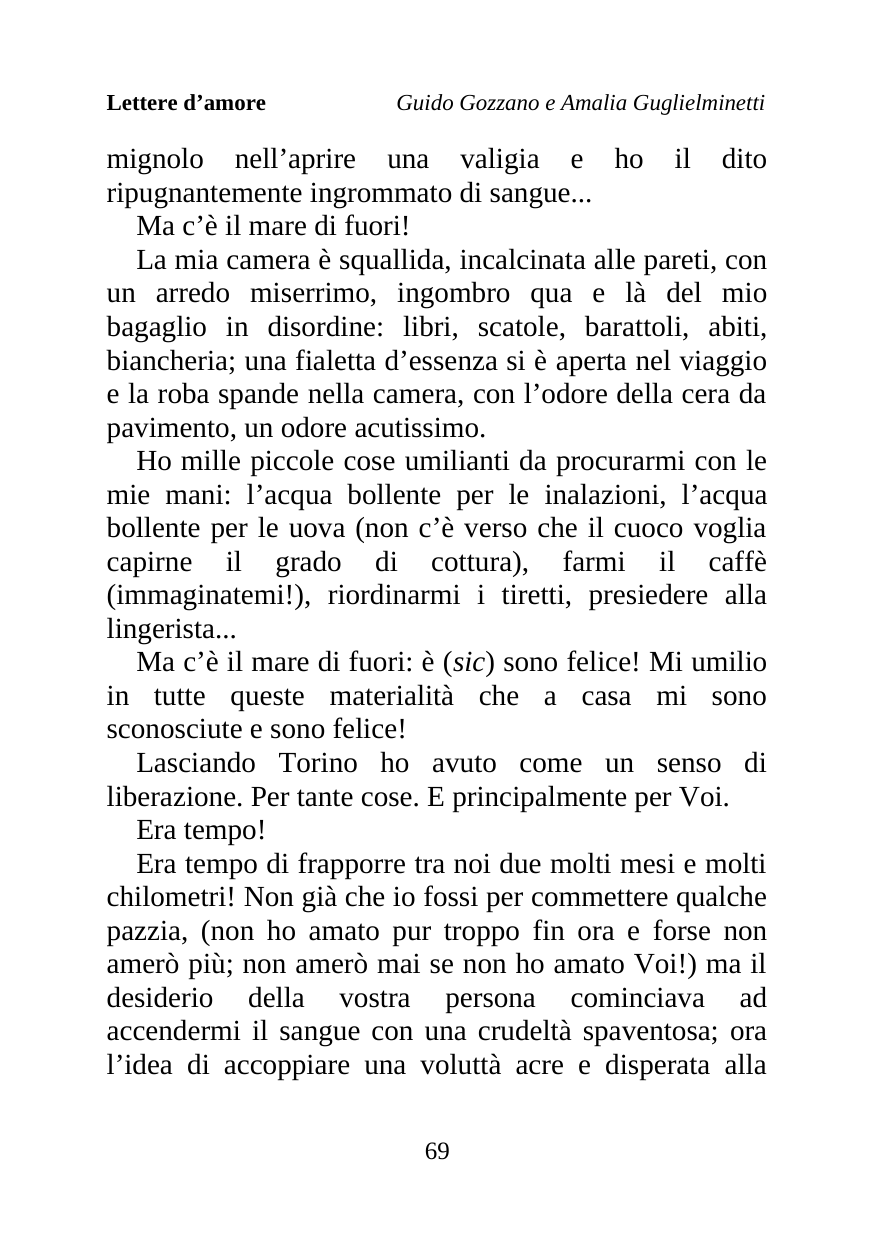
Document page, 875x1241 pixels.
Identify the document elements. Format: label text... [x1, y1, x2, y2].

text Lasciando Torino ho avuto come un senso di liberazione. Per tante cose. E principalmente per Voi. [106, 745, 768, 812]
text Ma c’è il mare di fuori! [106, 208, 768, 242]
text Ma c’è il mare di fuori: è (sic) sono felice! Mi umilio in tutte queste materialità che a casa mi sono sconosciute e sono felice! [106, 644, 768, 745]
text La mia camera è squallida, incalcinata alle pareti, con un arredo miserrimo, ingombro qua e là del mio bagaglio in disordine: libri, scatole, barattoli, abiti, biancheria; una fialetta d’essenza si è aperta nel viaggio e la roba spande nella camera, con l’odore della cera da pavimento, un odore acutissimo. [106, 242, 768, 443]
text mignolo nell’aprire una valigia e ho il dito ripugnantemente ingrommato di sangue... [106, 141, 768, 208]
text Ho mille piccole cose umilianti da procurarmi con le mie mani: l’acqua bollente per le inalazioni, l’acqua bollente per le uova (non c’è verso che il cuoco voglia capirne il grado di cottura), farmi il caffè (immaginatemi!), riordinarmi i tiretti, presiedere alla lingerista... [106, 443, 768, 644]
text Era tempo! [106, 812, 768, 846]
text Era tempo di frapporre tra noi due molti mesi e molti chilometri! Non già che io fossi per commettere qualche pazzia, (non ho amato pur troppo fin ora e forse non amerò più; non amerò mai se non ho amato Voi!) ma il desiderio della vostra persona cominciava ad accendermi il sangue con una crudeltà spaventosa; ora l’idea di accoppiare una voluttà acre e disperata alla [106, 846, 768, 1081]
